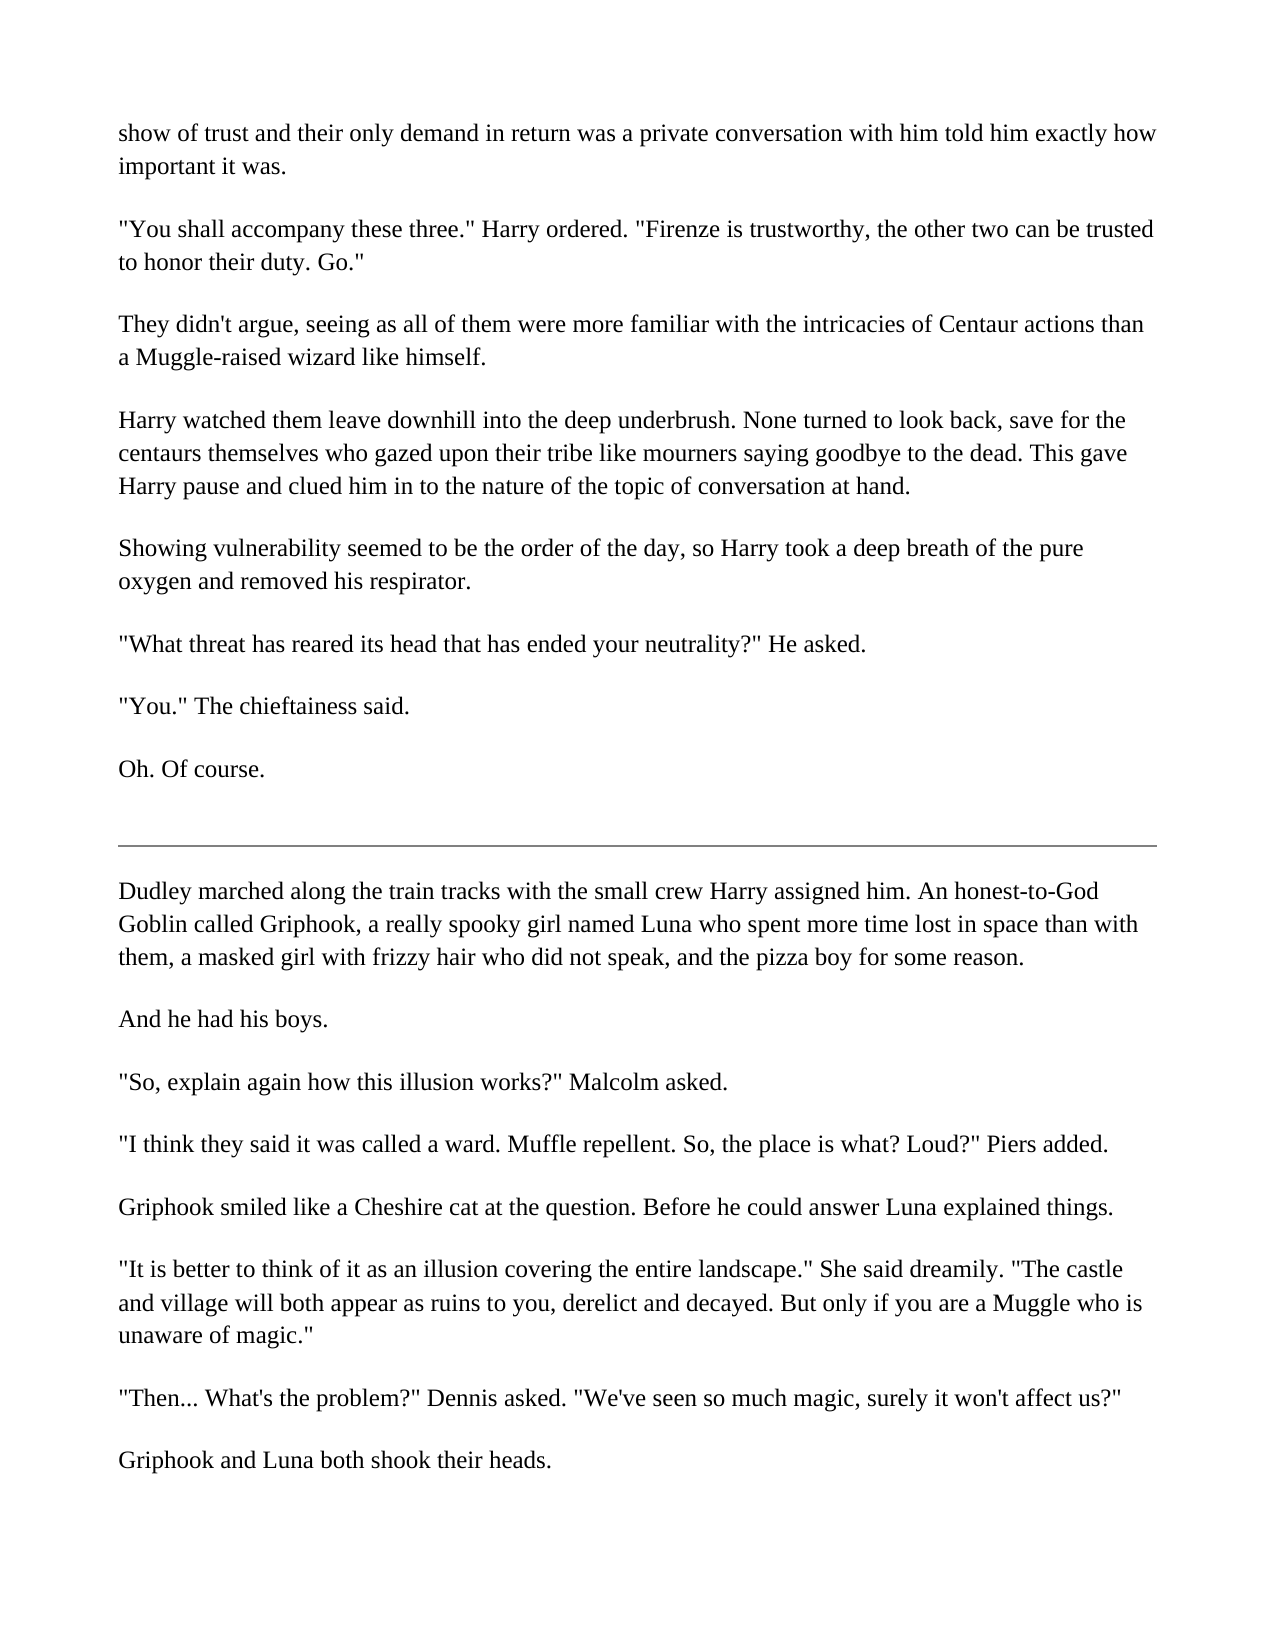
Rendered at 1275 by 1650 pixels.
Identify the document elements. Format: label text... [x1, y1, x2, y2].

text "What threat has reared its head that has ended your neutrality?" He asked. [118, 629, 1157, 657]
text "I think they said it was called a ward. Muffle repellent. So, the place is what? Loud?" Piers added. [118, 1129, 1157, 1158]
text Oh. Of course. [118, 754, 1157, 782]
text Griphook and Luna both shook their heads. [118, 1446, 1157, 1474]
text "You." The chieftainess said. [118, 691, 1157, 720]
text Griphook smiled like a Cheshire cat at the question. Before he could answer Luna explained things. [118, 1192, 1157, 1221]
text Harry watched them leave downhill into the deep underbrush. None turned to look back, save for the centaurs themselves who gazed upon their tribe like mourners saying goodbye to the dead. This gave Harry pause and clued him in to the nature of the topic of conversation at hand. [118, 405, 1157, 499]
text Dudley marched along the train tracks with the small crew Harry assigned him. An honest-to-God Goblin called Griphook, a really spooky girl named Luna who spent more time lost in space than with them, a masked girl with frizzy hair who did not speak, and the pizza boy for some reason. [118, 876, 1157, 971]
text "It is better to think of it as an illusion covering the entire landscape." She said dreamily. "The castle and village will both appear as ruins to you, derelict and decayed. But only if you are a Muggle who is unaware of magic." [118, 1254, 1157, 1349]
text show of trust and their only demand in return was a private conversation with him told him exactly how important it was. [118, 118, 1157, 180]
text "Then... What's the problem?" Dennis asked. "We've seen so much magic, surely it won't affect us?" [118, 1383, 1157, 1412]
text Showing vulnerability seemed to be the order of the day, so Harry took a deep breath of the pure oxygen and removed his respirator. [118, 533, 1157, 595]
text They didn't argue, seeing as all of them were more familiar with the intricacies of Centaur actions than a Muggle-raised wizard like himself. [118, 309, 1157, 371]
text "So, explain again how this illusion works?" Malcolm asked. [118, 1067, 1157, 1096]
text "You shall accompany these three." Harry ordered. "Firenze is trustworthy, the other two can be trusted to honor their duty. Go." [118, 214, 1157, 275]
text And he had his boys. [118, 1004, 1157, 1033]
